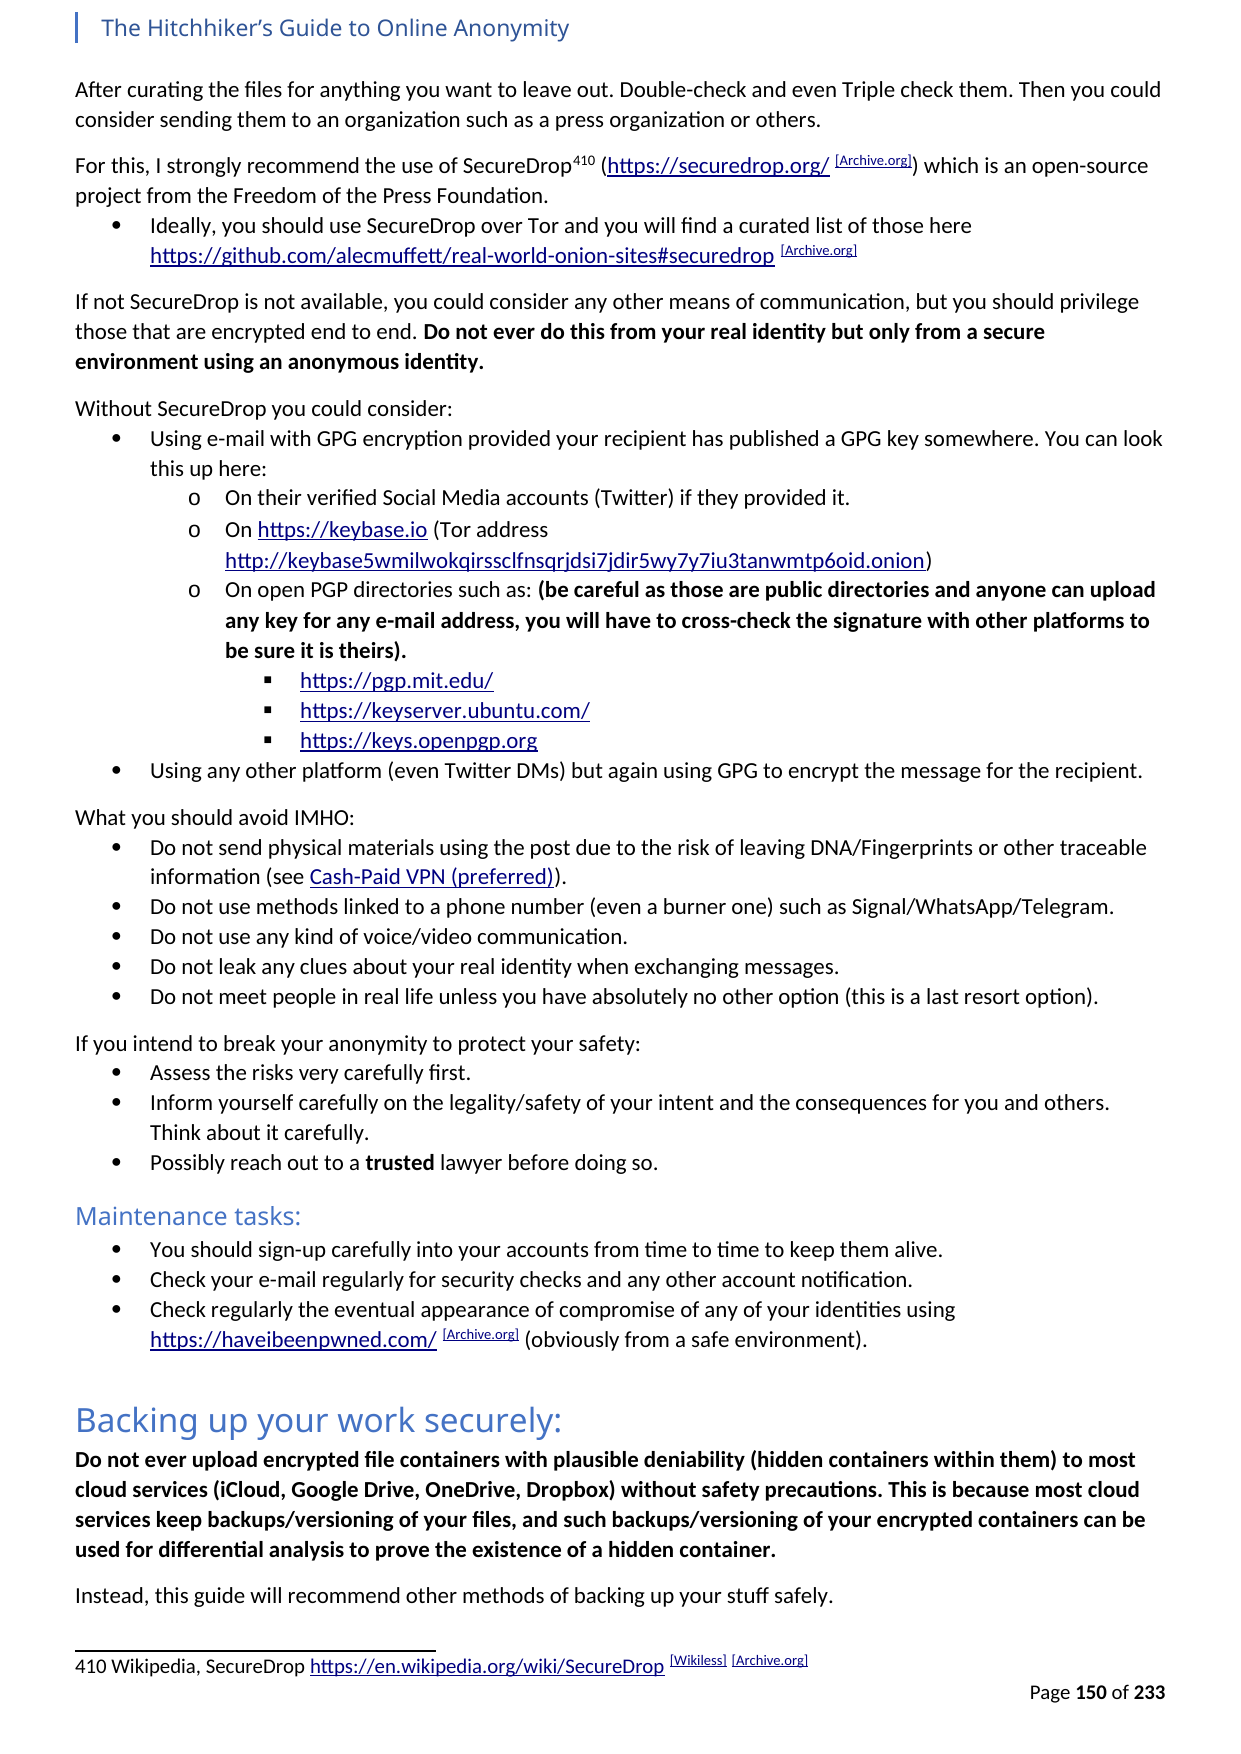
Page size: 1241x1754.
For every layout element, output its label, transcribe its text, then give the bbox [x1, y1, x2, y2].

text Do not ever upload encrypted file containers with plausible deniability (hidden containers within them) to most cloud services (iCloud, Google Drive, OneDrive, Dropbox) without safety precautions. This is because most cloud services keep backups/versioning of your files, and such backups/versioning of your encrypted containers can be used for differential analysis to prove the existence of a hidden container. [75, 1445, 1165, 1563]
text Instead, this guide will recommend other methods of backing up your stuff safely. [75, 1581, 1165, 1609]
subtitle Maintenance tasks: [75, 1199, 1165, 1233]
list On their verified Social Media accounts (Twitter) if they provided it. [187, 483, 1165, 513]
list Inform yourself carefully on the legality/safety of your intent and the consequences for you and others. Think about it carefully. [112, 1088, 1165, 1146]
list https://keys.openpgp.org [262, 726, 1165, 754]
list Do not leak any clues about your real identity when exchanging messages. [112, 952, 1165, 980]
list Check regularly the eventual appearance of compromise of any of your identities using https://haveibeenpwned.com/ [Archive.org] (obviously from a safe environment). [112, 1295, 1165, 1353]
list Using any other platform (even Twitter DMs) but again using GPG to encrypt the message for the recipient. [112, 756, 1165, 784]
list Using e-mail with GPG encryption provided your recipient has published a GPG key somewhere. You can look this up here: [112, 424, 1165, 482]
text What you should avoid IMHO: [75, 803, 1165, 831]
subtitle Backing up your work securely: [75, 1397, 1165, 1442]
text Wikipedia, SecureDrop https://en.wikipedia.org/wiki/SecureDrop [Wikiless] [Archive.org] [75, 1651, 1165, 1679]
list You should sign-up carefully into your accounts from time to time to keep them alive. [112, 1235, 1165, 1263]
list Do not use any kind of voice/video communication. [112, 922, 1165, 950]
text Without SecureDrop you could consider: [75, 394, 1165, 422]
list Check your e-mail regularly for security checks and any other account notification. [112, 1265, 1165, 1293]
text If you intend to break your anonymity to protect your safety: [75, 1029, 1165, 1057]
list Do not send physical materials using the post due to the risk of leaving DNA/Fingerprints or other traceable information (see Cash-Paid VPN (preferred)). [112, 833, 1165, 891]
list On open PGP directories such as: (be careful as those are public directories and anyone can upload any key for any e-mail address, you will have to cross-check the signature with other platforms to be sure it is theirs). [187, 576, 1165, 664]
list Do not meet people in real life unless you have absolutely no other option (this is a last resort option). [112, 982, 1165, 1010]
text If not SecureDrop is not available, you could consider any other means of communication, but you should privilege those that are encrypted end to end. Do not ever do this from your real identity but only from a secure environment using an anonymous identity. [75, 287, 1165, 375]
text After curating the files for anything you want to leave out. Double-check and even Triple check them. Then you could consider sending them to an organization such as a press organization or others. [75, 75, 1165, 133]
list On https://keybase.io (Tor address http://keybase5wmilwokqirssclfnsqrjdsi7jdir5wy7y7iu3tanwmtp6oid.onion) [187, 515, 1165, 574]
list Assess the risks very carefully first. [112, 1058, 1165, 1087]
list Do not use methods linked to a phone number (even a burner one) such as Signal/WhatsApp/Telegram. [112, 892, 1165, 920]
list https://pgp.mit.edu/ [262, 666, 1165, 694]
text For this, I strongly recommend the use of SecureDrop (https://securedrop.org/ [Archive.org]) which is an open-source project from the Freedom of the Press Foundation. [75, 151, 1165, 209]
list Possibly reach out to a trusted lawyer before doing so. [112, 1148, 1165, 1176]
list https://keyserver.ubuntu.com/ [262, 696, 1165, 724]
list Ideally, you should use SecureDrop over Tor and you will find a curated list of those here https://github.com/alecmuffett/real-world-onion-sites#securedrop [Archive.org] [112, 211, 1165, 269]
